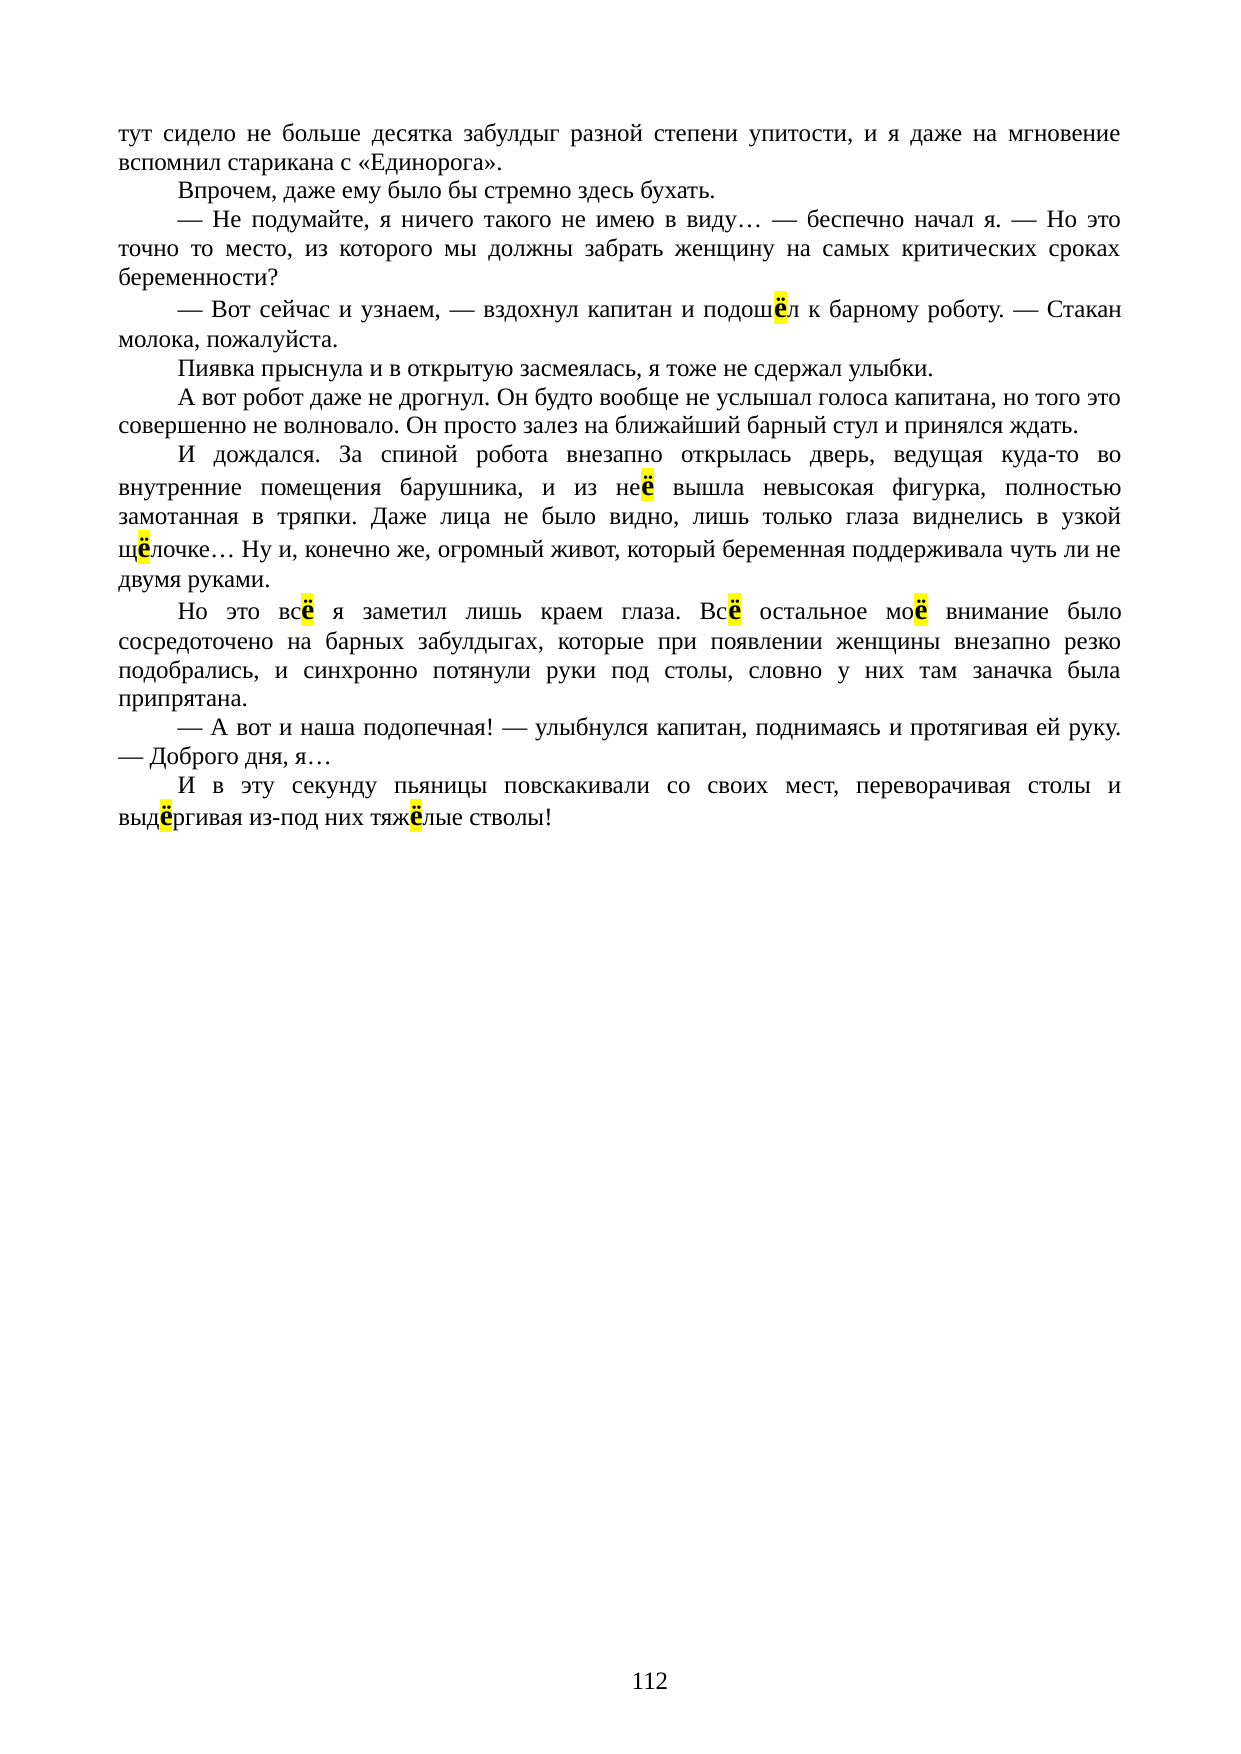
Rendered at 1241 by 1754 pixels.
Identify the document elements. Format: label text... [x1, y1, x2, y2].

text Впрочем, даже ему было бы стремно здесь бухать. [118, 176, 1122, 204]
text И в эту секунду пьяницы повскакивали со своих мест, переворачивая столы и выдёргивая из-под них тяжёлые стволы! [118, 770, 1122, 832]
text Но это всё я заметил лишь краем глаза. Всё остальное моё внимание было сосредоточено на барных забулдыгах, которые при появлении женщины внезапно резко подобрались, и синхронно потянули руки под столы, словно у них там заначка была припрятана. [118, 592, 1122, 712]
text тут сидело не больше десятка забулдыг разной степени упитости, и я даже на мгновение вспомнил старикана с «Единорога». [118, 118, 1122, 176]
text — А вот и наша подопечная! — улыбнулся капитан, поднимаясь и протягивая ей руку. — Доброго дня, я… [118, 712, 1122, 770]
text — Вот сейчас и узнаем, — вздохнул капитан и подошёл к барному роботу. — Стакан молока, пожалуйста. [118, 291, 1122, 353]
text А вот робот даже не дрогнул. Он будто вообще не услышал голоса капитана, но того это совершенно не волновало. Он просто залез на ближайший барный стул и принялся ждать. [118, 382, 1122, 439]
text — Не подумайте, я ничего такого не имею в виду… — беспечно начал я. — Но это точно то место, из которого мы должны забрать женщину на самых критических сроках беременности? [118, 204, 1122, 291]
text Пиявка прыснула и в открытую засмеялась, я тоже не сдержал улыбки. [118, 353, 1122, 382]
text И дождался. За спиной робота внезапно открылась дверь, ведущая куда-то во внутренние помещения барушника, и из неё вышла невысокая фигурка, полностью замотанная в тряпки. Даже лица не было видно, лишь только глаза виднелись в узкой щёлочке… Ну и, конечно же, огромный живот, который беременная поддерживала чуть ли не двумя руками. [118, 439, 1122, 592]
